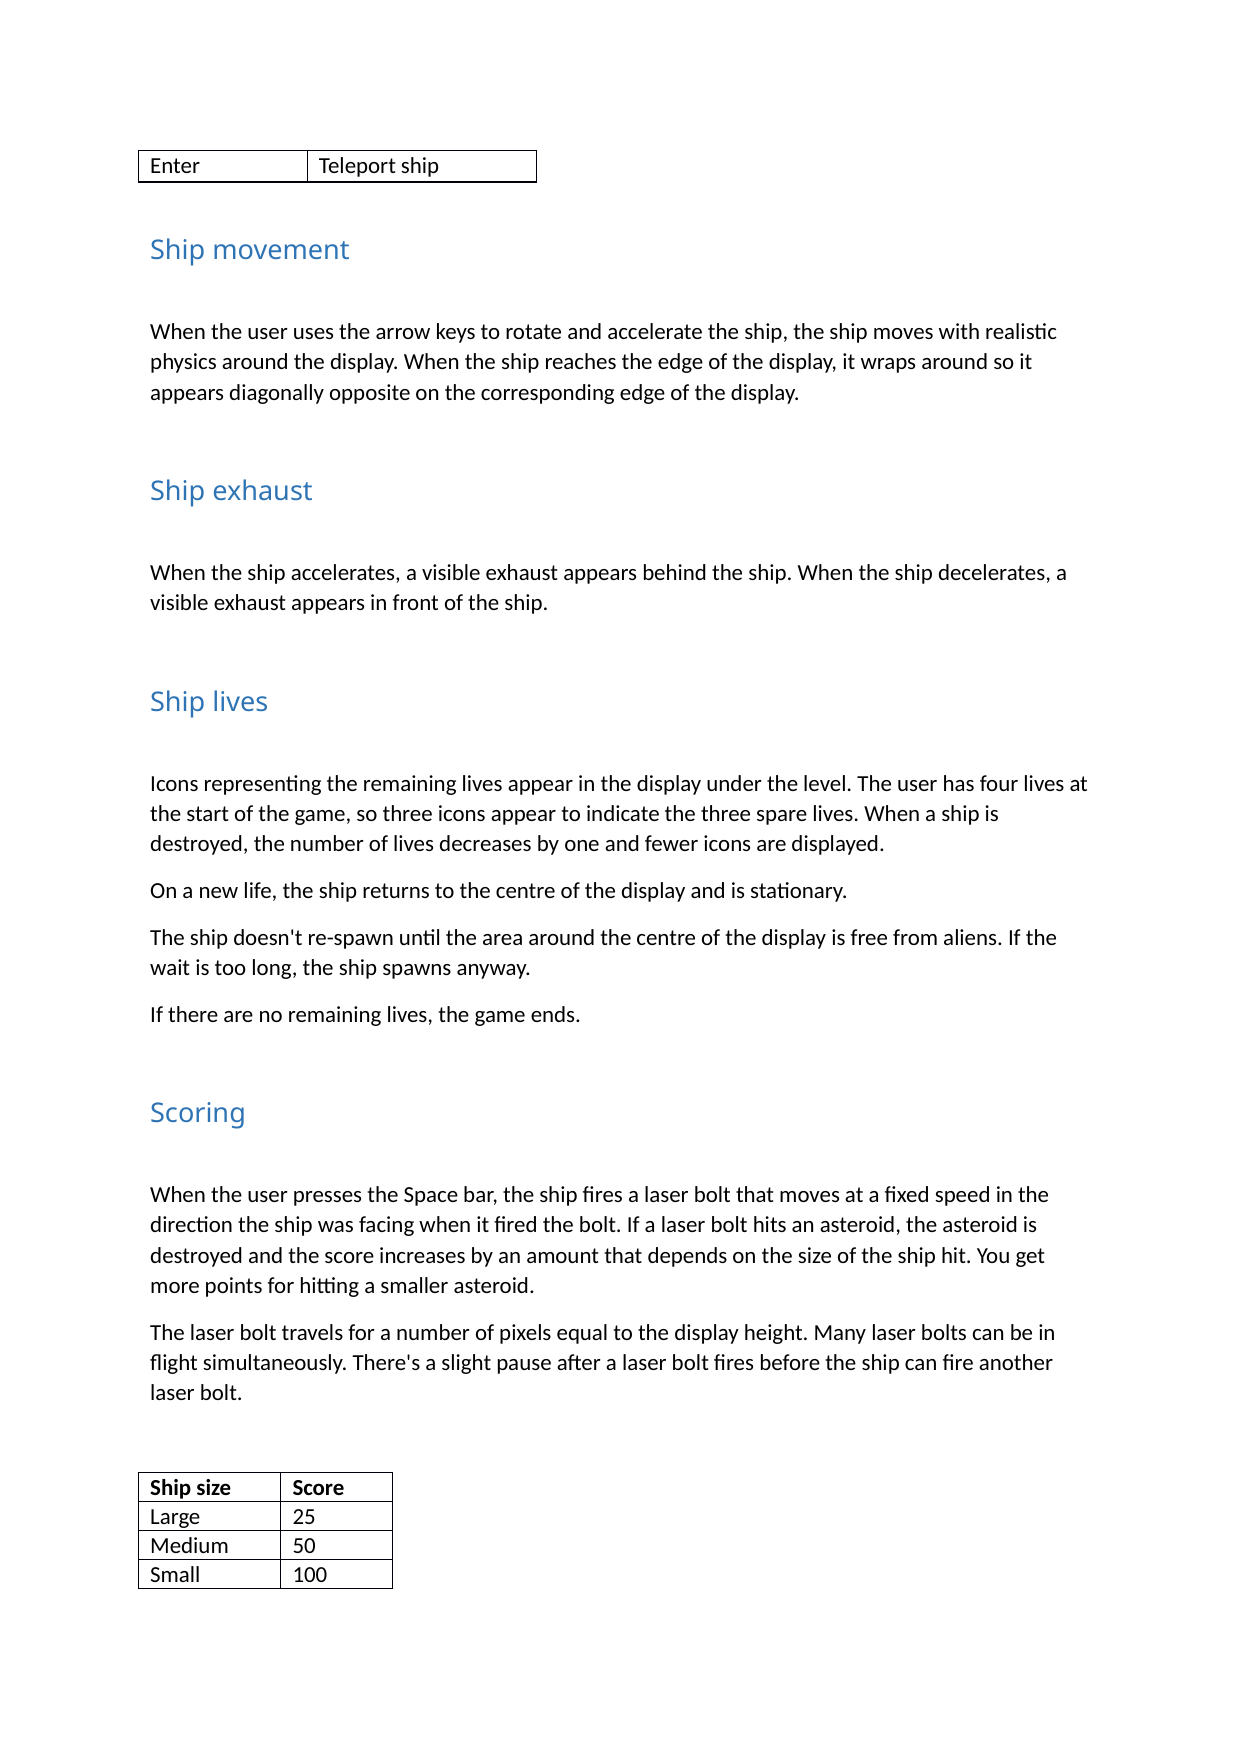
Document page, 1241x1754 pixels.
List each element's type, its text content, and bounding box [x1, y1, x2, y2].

subtitle Ship movement [150, 231, 1090, 267]
subtitle Ship lives [150, 682, 1090, 719]
table_header Score [281, 1473, 392, 1501]
text When the ship accelerates, a visible exhaust appears behind the ship. When the ship decelerates, a visible exhaust appears in front of the ship. [150, 558, 1090, 616]
table_header Ship size [139, 1473, 280, 1501]
text Icons representing the remaining lives appear in the display under the level. The user has four lives at the start of the game, so three icons appear to indicate the three spare lives. When a ship is destroyed, the number of lives decreases by one and fewer icons are displayed. [150, 769, 1090, 857]
subtitle Scoring [150, 1094, 1090, 1131]
text On a new life, the ship returns to the centre of the display and is stationary. [150, 876, 1090, 904]
text When the user presses the Space bar, the ship fires a laser bolt that moves at a fixed speed in the direction the ship was facing when it fired the bolt. If a laser bolt hits an asteroid, the asteroid is destroyed and the score increases by an amount that depends on the size of the ship hit. You get more points for hitting a smaller asteroid. [150, 1180, 1090, 1299]
text If there are no remaining lives, the game ends. [150, 1000, 1090, 1028]
text The ship doesn't re-spawn until the area around the centre of the display is free from aliens. If the wait is too long, the ship spawns anyway. [150, 923, 1090, 981]
table_cell Enter [139, 151, 307, 181]
table_cell 25 [281, 1502, 392, 1530]
text The laser bolt travels for a number of pixels equal to the display height. Many laser bolts can be in flight simultaneously. There's a slight pause after a laser bolt fires before the ship can fire another laser bolt. [150, 1318, 1090, 1406]
text When the user uses the arrow keys to rotate and accelerate the ship, the ship moves with realistic physics around the display. When the ship reaches the edge of the display, it wraps around so it appears diagonally opposite on the corresponding edge of the display. [150, 317, 1090, 406]
table_cell 50 [281, 1531, 392, 1559]
subtitle Ship exhaust [150, 471, 1090, 508]
table_cell 100 [281, 1560, 392, 1588]
table_cell Teleport ship [308, 151, 536, 181]
table_cell Large [139, 1502, 280, 1530]
table_cell Medium [139, 1531, 280, 1559]
table_cell Small [139, 1560, 280, 1588]
